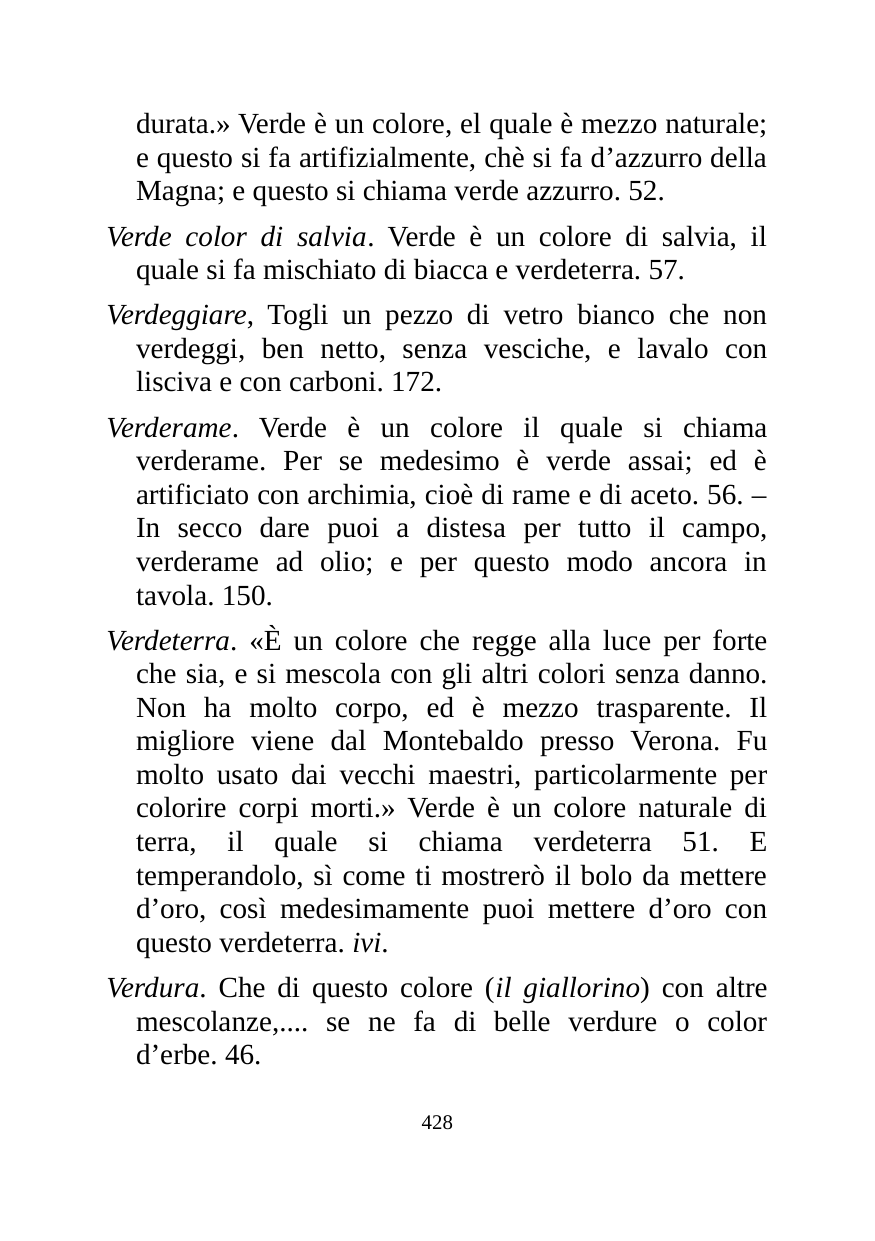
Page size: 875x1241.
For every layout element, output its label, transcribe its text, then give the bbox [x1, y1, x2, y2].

text Verdura. Che di questo colore (il giallorino) con altre mescolanze,.... se ne fa di belle verdure o color d’erbe. 46. [106, 970, 768, 1071]
text Verdeterra. «È un colore che regge alla luce per forte che sia, e si mescola con gli altri colori senza danno. Non ha molto corpo, ed è mezzo trasparente. Il migliore viene dal Montebaldo presso Verona. Fu molto usato dai vecchi maestri, particolarmente per colorire corpi morti.» Verde è un colore naturale di terra, il quale si chiama verdeterra 51. E temperandolo, sì come ti mostrerò il bolo da mettere d’oro, così medesimamente puoi mettere d’oro con questo verdeterra. ivi. [106, 623, 768, 958]
text Verderame. Verde è un colore il quale si chiama verderame. Per se medesimo è verde assai; ed è artificiato con archimia, cioè di rame e di aceto. 56. – In secco dare puoi a distesa per tutto il campo, verderame ad olio; e per questo modo ancora in tavola. 150. [106, 410, 768, 611]
text Verde color di salvia. Verde è un colore di salvia, il quale si fa mischiato di biacca e verdeterra. 57. [106, 219, 768, 286]
text durata.» Verde è un colore, el quale è mezzo naturale; e questo si fa artifizialmente, chè si fa d’azzurro della Magna; e questo si chiama verde azzurro. 52. [106, 106, 768, 207]
text Verdeggiare, Togli un pezzo di vetro bianco che non verdeggi, ben netto, senza vesciche, e lavalo con lisciva e con carboni. 172. [106, 297, 768, 398]
